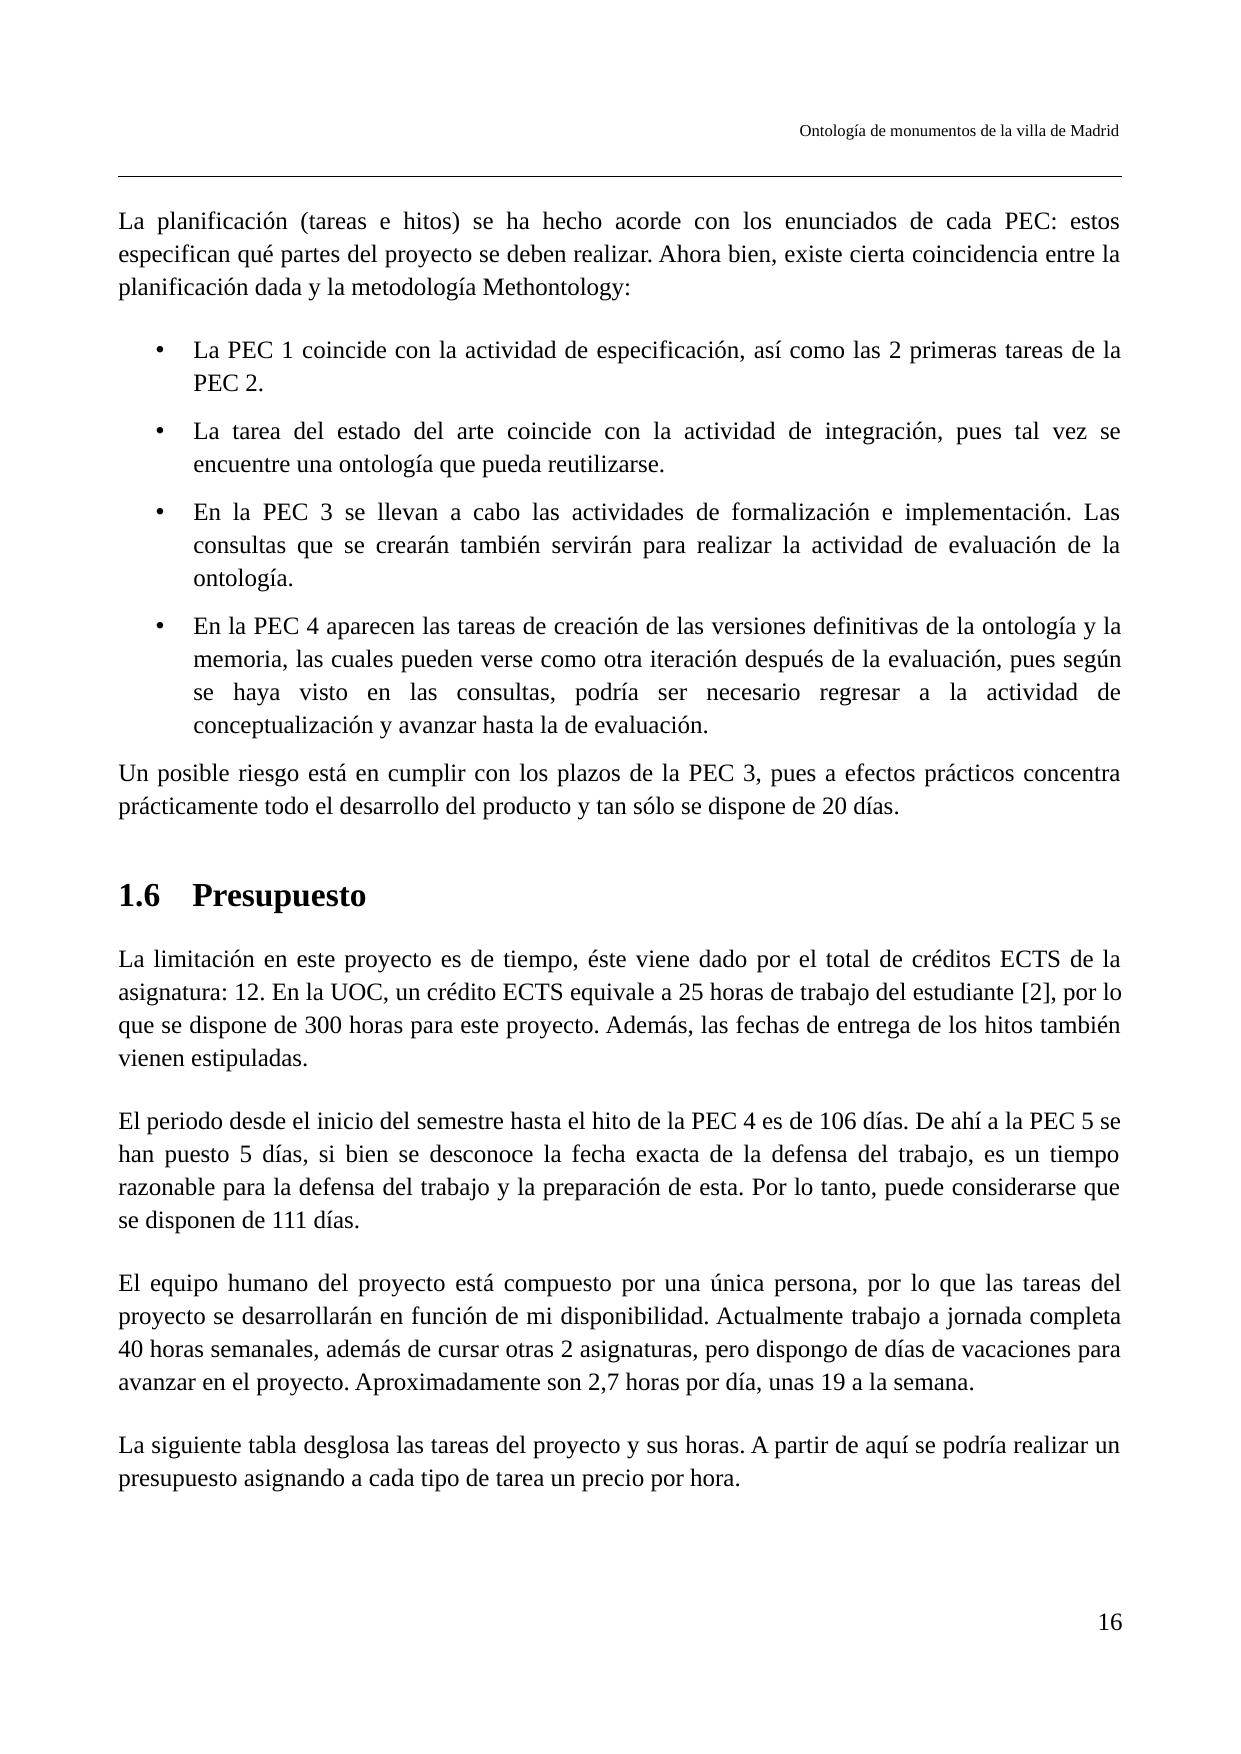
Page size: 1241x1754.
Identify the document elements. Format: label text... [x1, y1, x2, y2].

text Un posible riesgo está en cumplir con los plazos de la PEC 3, pues a efectos prácticos concentra prácticamente todo el desarrollo del producto y tan sólo se dispone de 20 días. [118, 758, 1122, 820]
text El periodo desde el inicio del semestre hasta el hito de la PEC 4 es de 106 días. De ahí a la PEC 5 se han puesto 5 días, si bien se desconoce la fecha exacta de la defensa del trabajo, es un tiempo razonable para la defensa del trabajo y la preparación de esta. Por lo tanto, puede considerarse que se disponen de 111 días. [118, 1106, 1122, 1234]
text La siguiente tabla desglosa las tareas del proyecto y sus horas. A partir de aquí se podría realizar un presupuesto asignando a cada tipo de tarea un precio por hora. [118, 1430, 1122, 1492]
text La planificación (tareas e hitos) se ha hecho acorde con los enunciados de cada PEC: estos especifican qué partes del proyecto se deben realizar. Ahora bien, existe cierta coincidencia entre la planificación dada y la metodología Methontology: [118, 206, 1122, 301]
list En la PEC 3 se llevan a cabo las actividades de formalización e implementación. Las consultas que se crearán también servirán para realizar la actividad de evaluación de la ontología. [156, 497, 1122, 592]
list La PEC 1 coincide con la actividad de especificación, así como las 2 primeras tareas de la PEC 2. [156, 335, 1122, 397]
list En la PEC 4 aparecen las tareas de creación de las versiones definitivas de la ontología y la memoria, las cuales pueden verse como otra iteración después de la evaluación, pues según se haya visto en las consultas, podría ser necesario regresar a la actividad de conceptualización y avanzar hasta la de evaluación. [156, 611, 1122, 739]
subtitle Presupuesto [118, 875, 1122, 914]
list La tarea del estado del arte coincide con la actividad de integración, pues tal vez se encuentre una ontología que pueda reutilizarse. [156, 416, 1122, 478]
text La limitación en este proyecto es de tiempo, éste viene dado por el total de créditos ECTS de la asignatura: 12. En la UOC, un crédito ECTS equivale a 25 horas de trabajo del estudiante [2], por lo que se dispone de 300 horas para este proyecto. Además, las fechas de entrega de los hitos también vienen estipuladas. [118, 944, 1122, 1072]
text El equipo humano del proyecto está compuesto por una única persona, por lo que las tareas del proyecto se desarrollarán en función de mi disponibilidad. Actualmente trabajo a jornada completa 40 horas semanales, además de cursar otras 2 asignaturas, pero dispongo de días de vacaciones para avanzar en el proyecto. Aproximadamente son 2,7 horas por día, unas 19 a la semana. [118, 1268, 1122, 1396]
